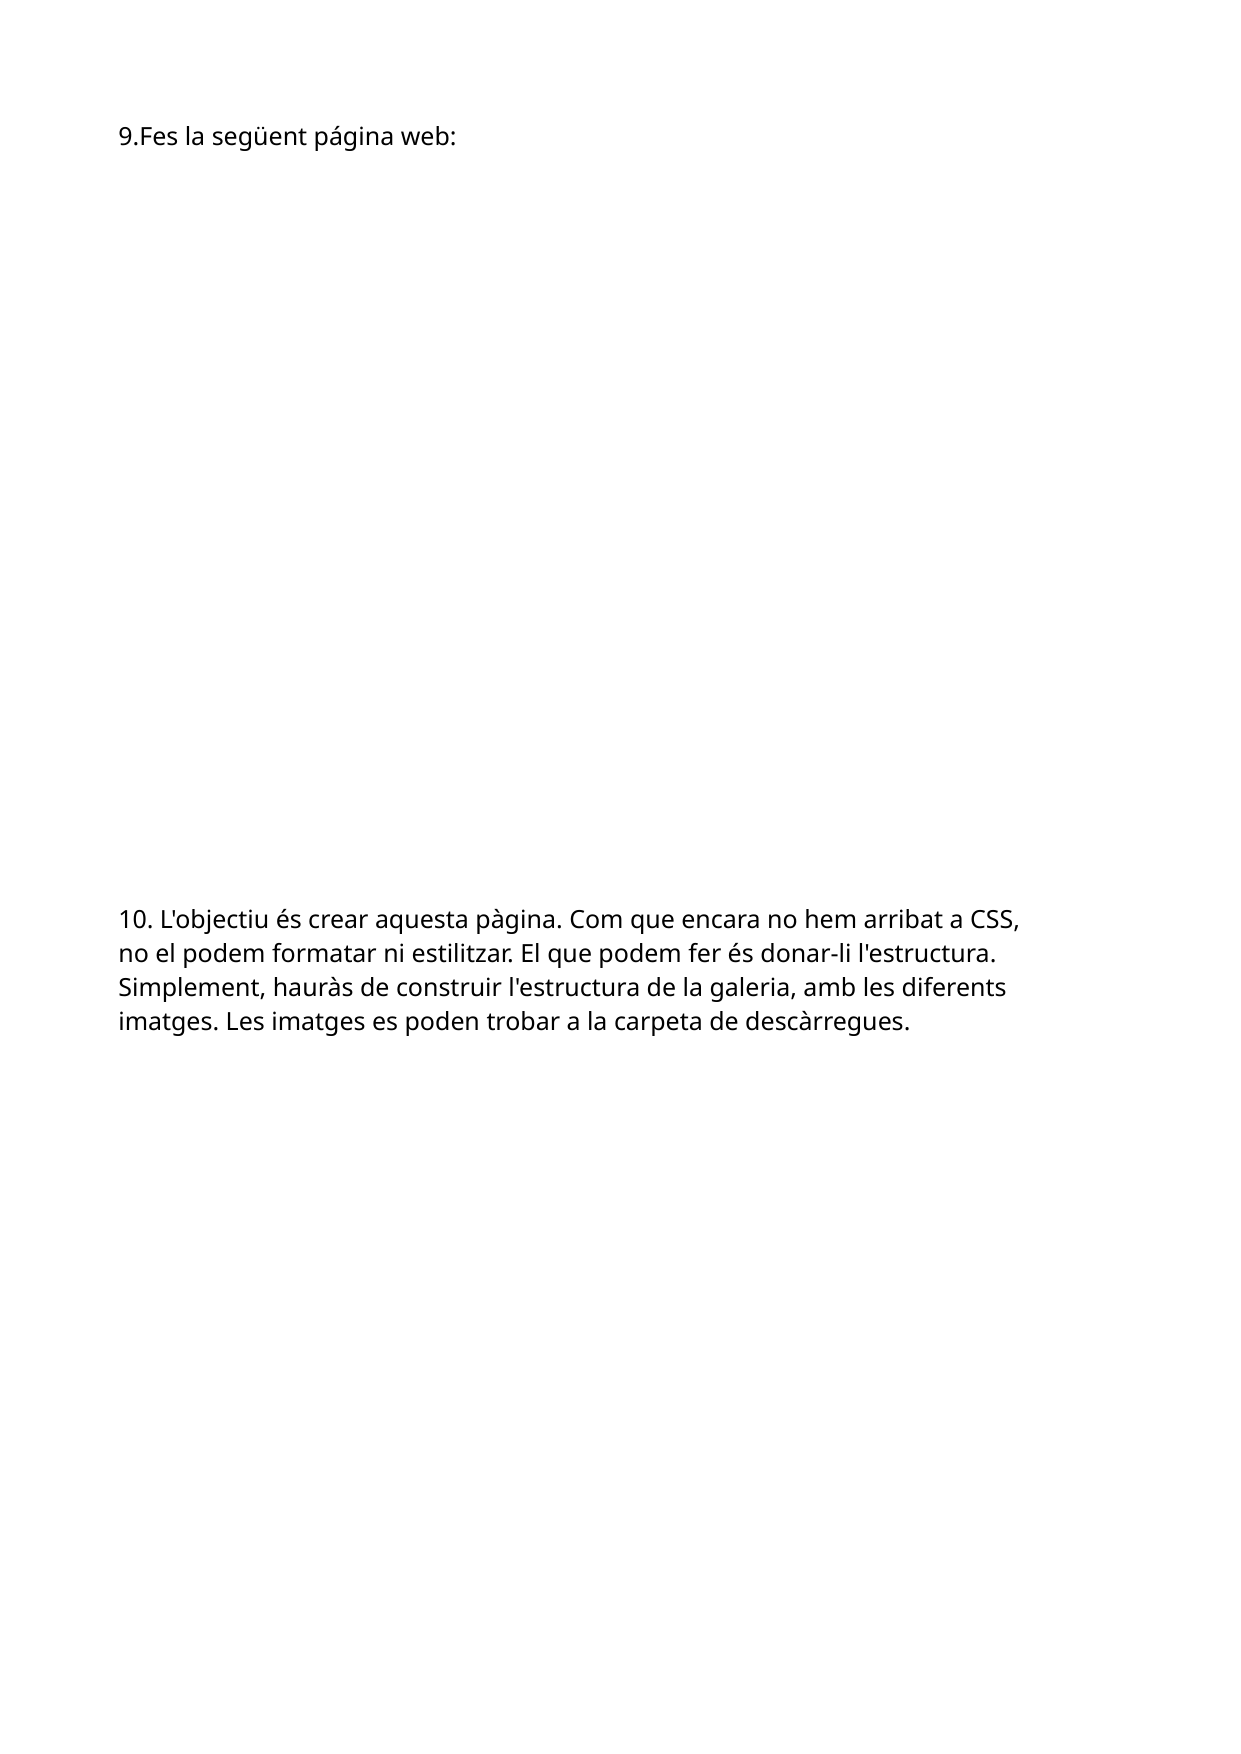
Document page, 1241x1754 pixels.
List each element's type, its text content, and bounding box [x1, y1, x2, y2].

text imatges. Les imatges es poden trobar a la carpeta de descàrregues. [118, 1004, 1122, 1038]
text no el podem formatar ni estilitzar. El que podem fer és donar-li l'estructura. [118, 936, 1122, 970]
text 9.Fes la següent página web: [118, 118, 1122, 152]
text Simplement, hauràs de construir l'estructura de la galeria, amb les diferents [118, 970, 1122, 1004]
text 10. L'objectiu és crear aquesta pàgina. Com que encara no hem arribat a CSS, [118, 902, 1122, 936]
